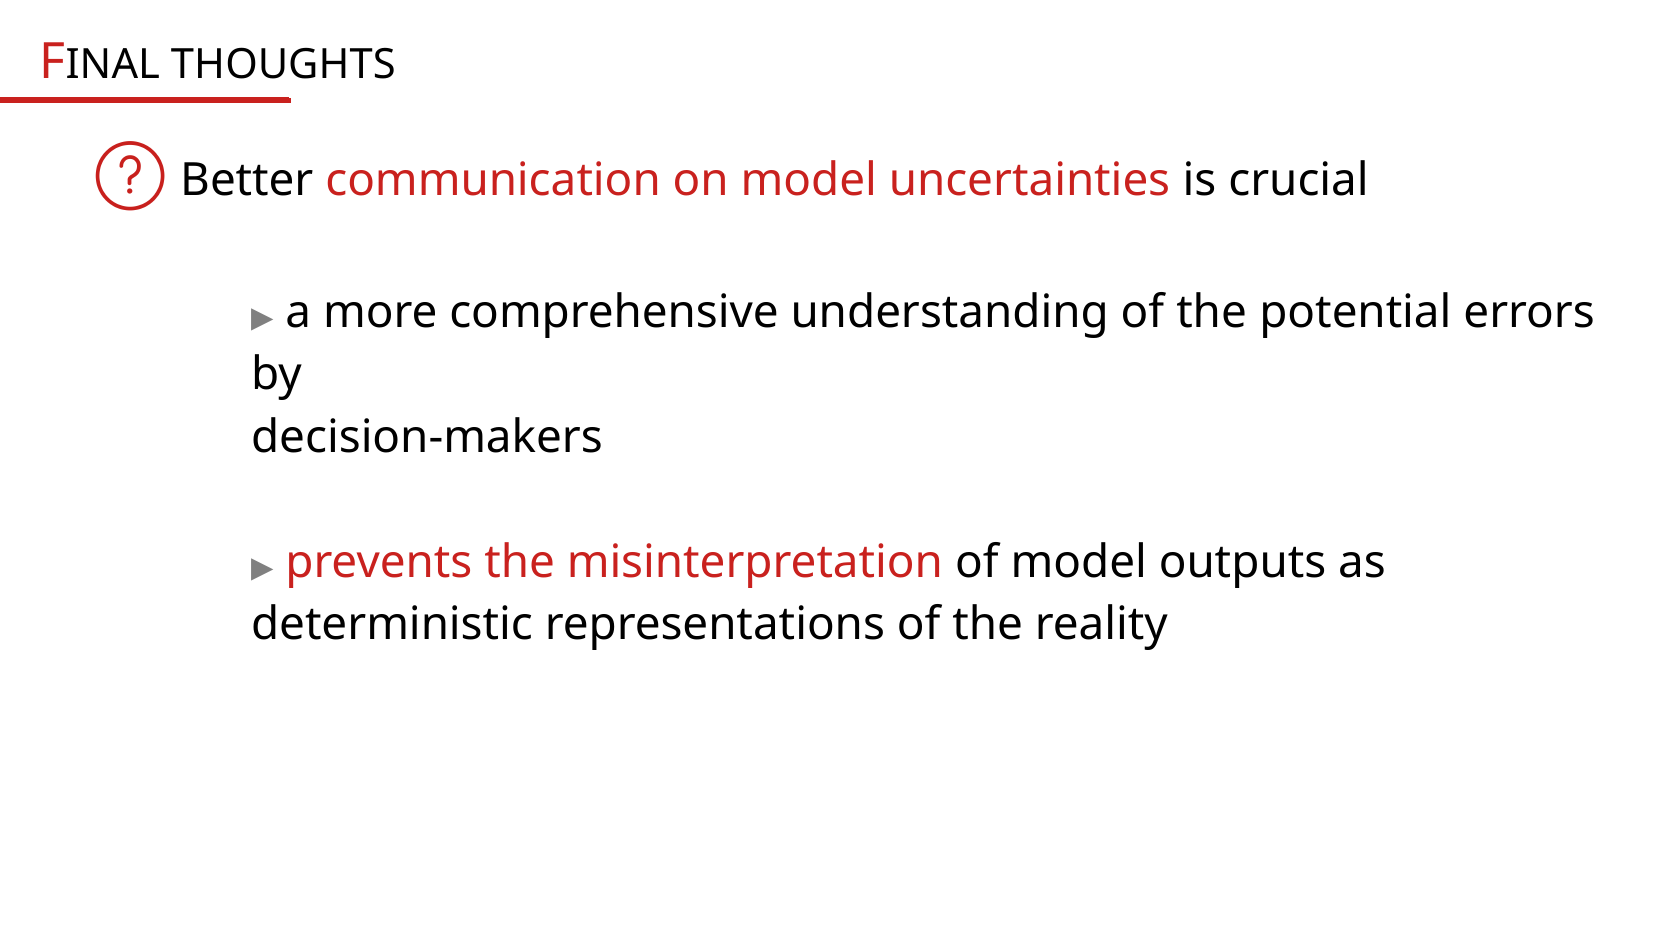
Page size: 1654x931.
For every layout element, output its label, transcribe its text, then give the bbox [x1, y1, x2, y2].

text_box Better communication on model uncertainties is crucial [165, 118, 1625, 237]
picture [76, 129, 184, 219]
text_box FINAL THOUGHTS [24, 0, 1620, 119]
text_box ▶ a more comprehensive understanding of the potential errors by decision-makers ▶ prevents the misinterpretation of model outputs as deterministic representations of the reality [236, 270, 1625, 810]
